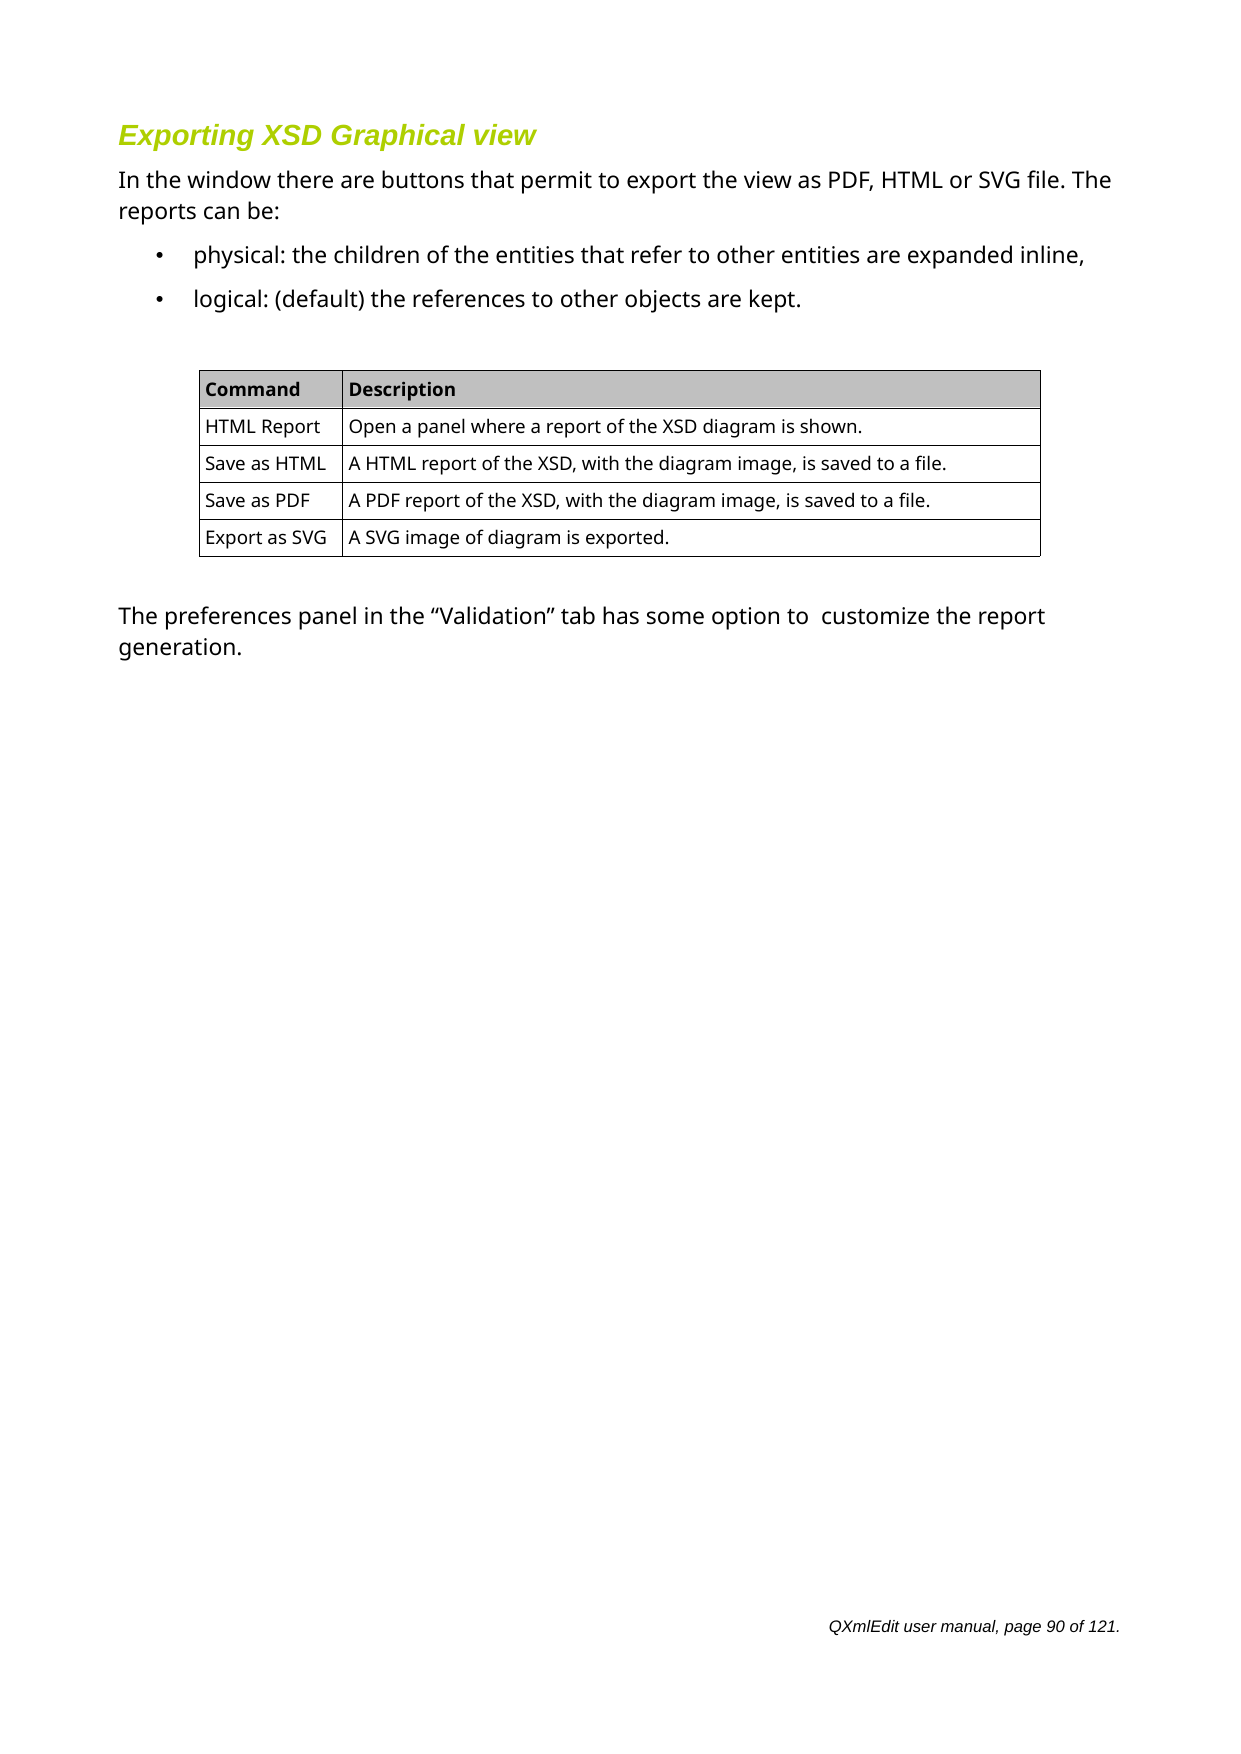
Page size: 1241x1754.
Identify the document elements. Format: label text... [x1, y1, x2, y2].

table_cell HTML Report [200, 409, 342, 444]
list physical: the children of the entities that refer to other entities are expanded inline, [156, 239, 1122, 270]
table_cell Save as HTML [200, 446, 342, 482]
table_cell Save as PDF [200, 483, 342, 519]
table_cell A PDF report of the XSD, with the diagram image, is saved to a file. [343, 483, 1040, 519]
table_cell A SVG image of diagram is exported. [343, 520, 1040, 556]
text In the window there are buttons that permit to export the view as PDF, HTML or SVG file. The reports can be: [118, 164, 1122, 227]
text The preferences panel in the “Validation” tab has some option to customize the report generation. [118, 599, 1122, 662]
table_cell Export as SVG [200, 520, 342, 556]
table_header Description [343, 371, 1040, 407]
list logical: (default) the references to other objects are kept. [156, 283, 1122, 314]
table_header Command [200, 371, 342, 407]
table_cell Open a panel where a report of the XSD diagram is shown. [343, 409, 1040, 444]
subtitle Exporting XSD Graphical view [118, 118, 1122, 152]
table_cell A HTML report of the XSD, with the diagram image, is saved to a file. [343, 446, 1040, 482]
